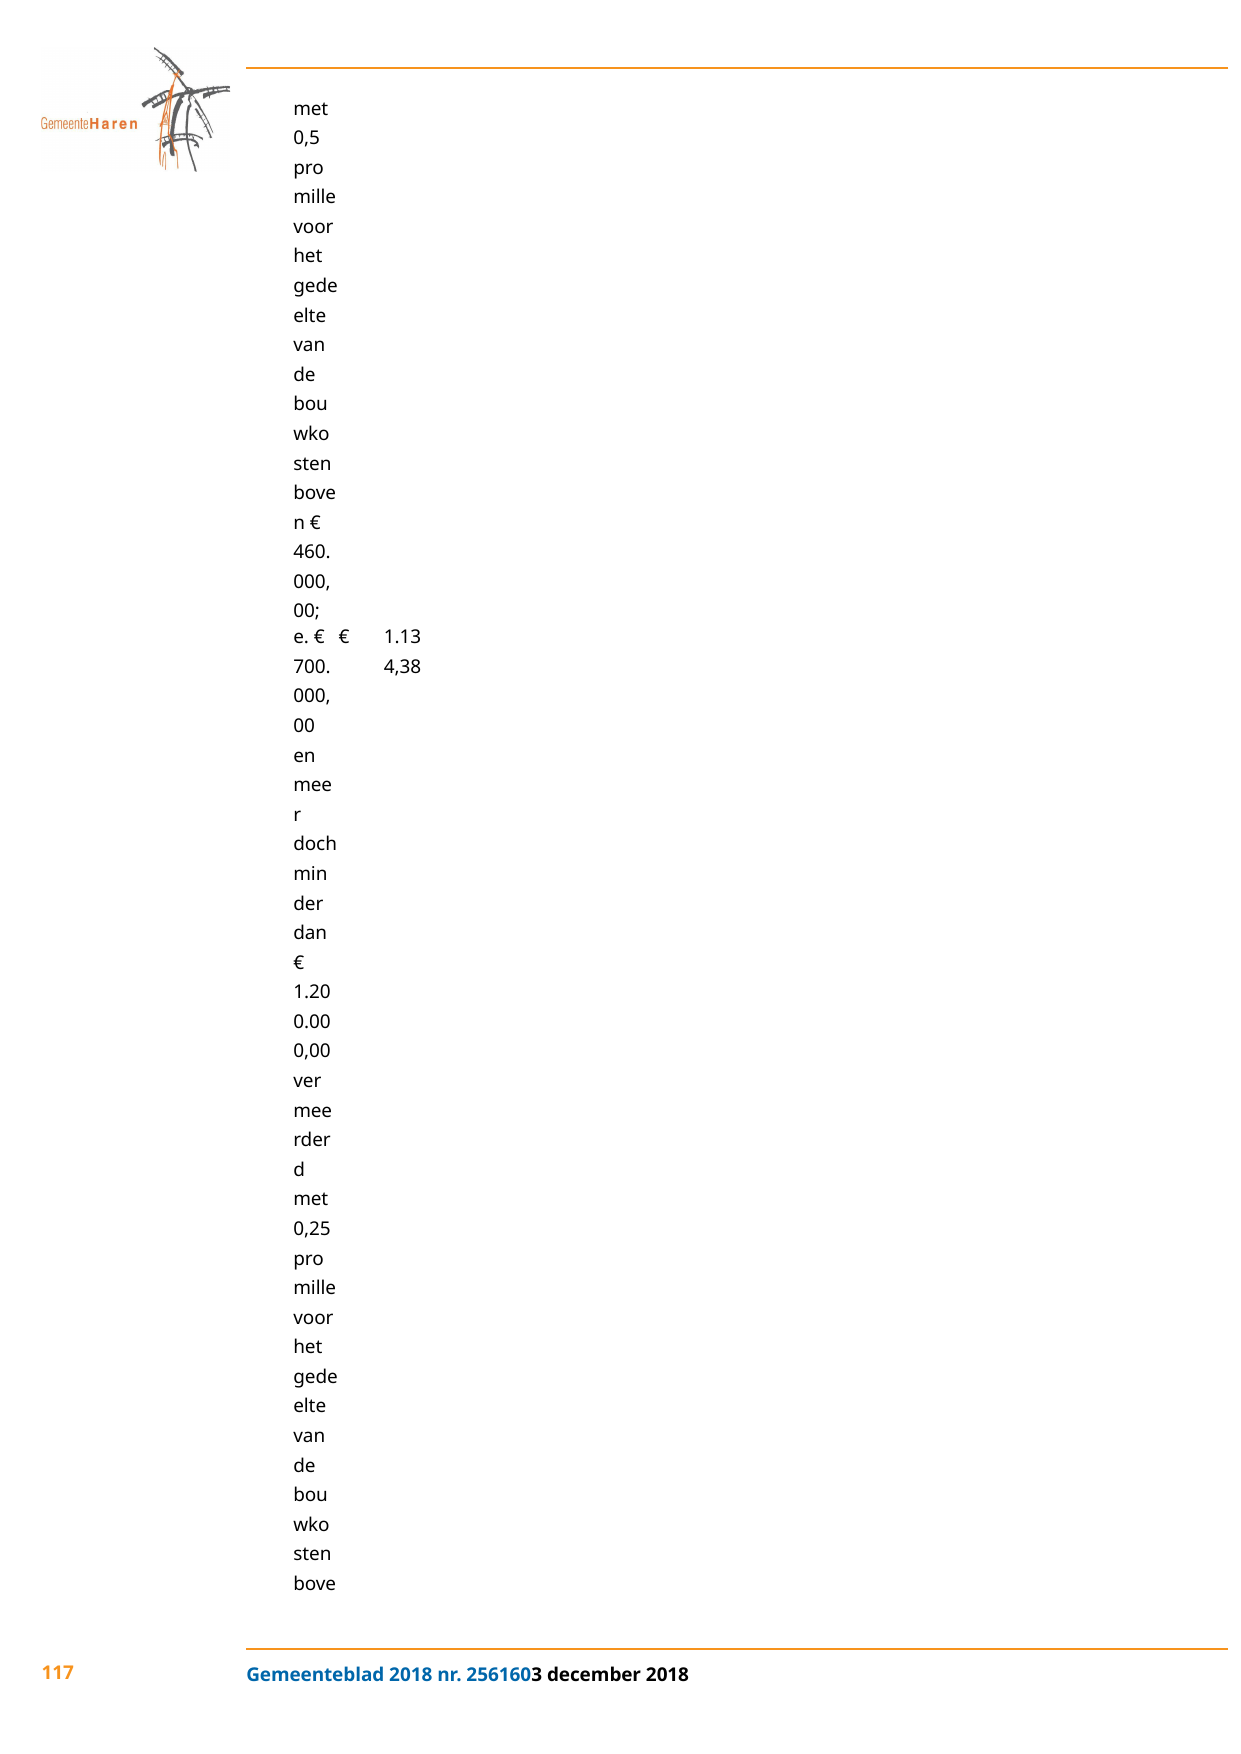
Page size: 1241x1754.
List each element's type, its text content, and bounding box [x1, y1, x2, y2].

picture [41, 47, 231, 172]
table_cell [338, 95, 383, 623]
table_cell [248, 95, 293, 623]
table_cell 1.134,38 [384, 624, 429, 1596]
table_cell € [338, 624, 383, 1596]
table_cell met 0,5 promille voor het gedeelte van de bouwkosten boven € 460.000,00; [293, 95, 338, 623]
table_cell e. € 700.000,00 en meer doch minder dan € 1.200.000,00 vermeerderd met 0,25 promille voor het gedeelte van de bouwkosten bove [293, 624, 338, 1596]
table_cell [248, 624, 293, 1596]
table_cell [384, 95, 429, 623]
